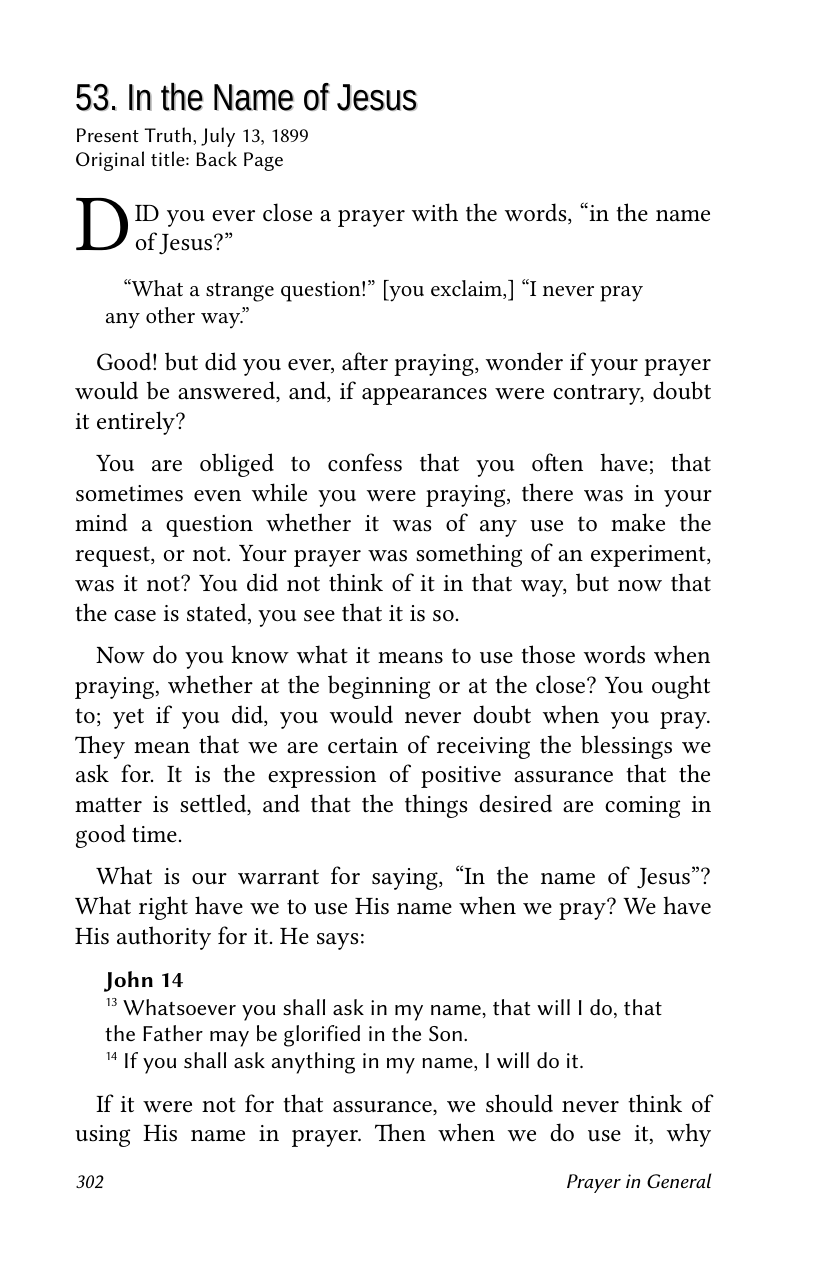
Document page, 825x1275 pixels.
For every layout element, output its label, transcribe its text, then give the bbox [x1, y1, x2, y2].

text 14 If you shall ask anything in my name, I will do it. [105, 1048, 682, 1074]
text 13 Whatsoever you shall ask in my name, that will I do, that the Father may be glorified in the Son. [105, 994, 682, 1047]
text Present Truth, July 13, 1899 [75, 124, 712, 148]
text Original title: Back Page [75, 148, 712, 172]
text Good! but did you ever, after praying, wonder if your prayer would be answered, and, if appearances were contrary, doubt it entirely? [75, 348, 712, 436]
text Now do you know what it means to use those words when praying, whether at the beginning or at the close? You ought to; yet if you did, you would never doubt when you pray. They mean that we are certain of receiving the blessings we ask for. It is the expression of positive assurance that the matter is settled, and that the things desired are coming in good time. [75, 641, 712, 849]
title In the Name of Jesus [75, 75, 712, 118]
text John 14 [105, 967, 712, 993]
text What is our warrant for saying, “In the name of Jesus”? What right have we to use His name when we pray? We have His authority for it. He says: [75, 862, 712, 951]
text DID you ever close a prayer with the words, “in the name of Jesus?” [75, 198, 712, 257]
text “What a strange question!” [you exclaim,] “I never pray any other way.” [105, 276, 682, 329]
text You are obliged to confess that you often have; that sometimes even while you were praying, there was in your mind a question whether it was of any use to make the request, or not. Your prayer was something of an experiment, was it not? You did not think of it in that way, but now that the case is stated, you see that it is so. [75, 449, 712, 627]
text If it were not for that assurance, we should never think of using His name in prayer. Then when we do use it, why [75, 1089, 712, 1148]
